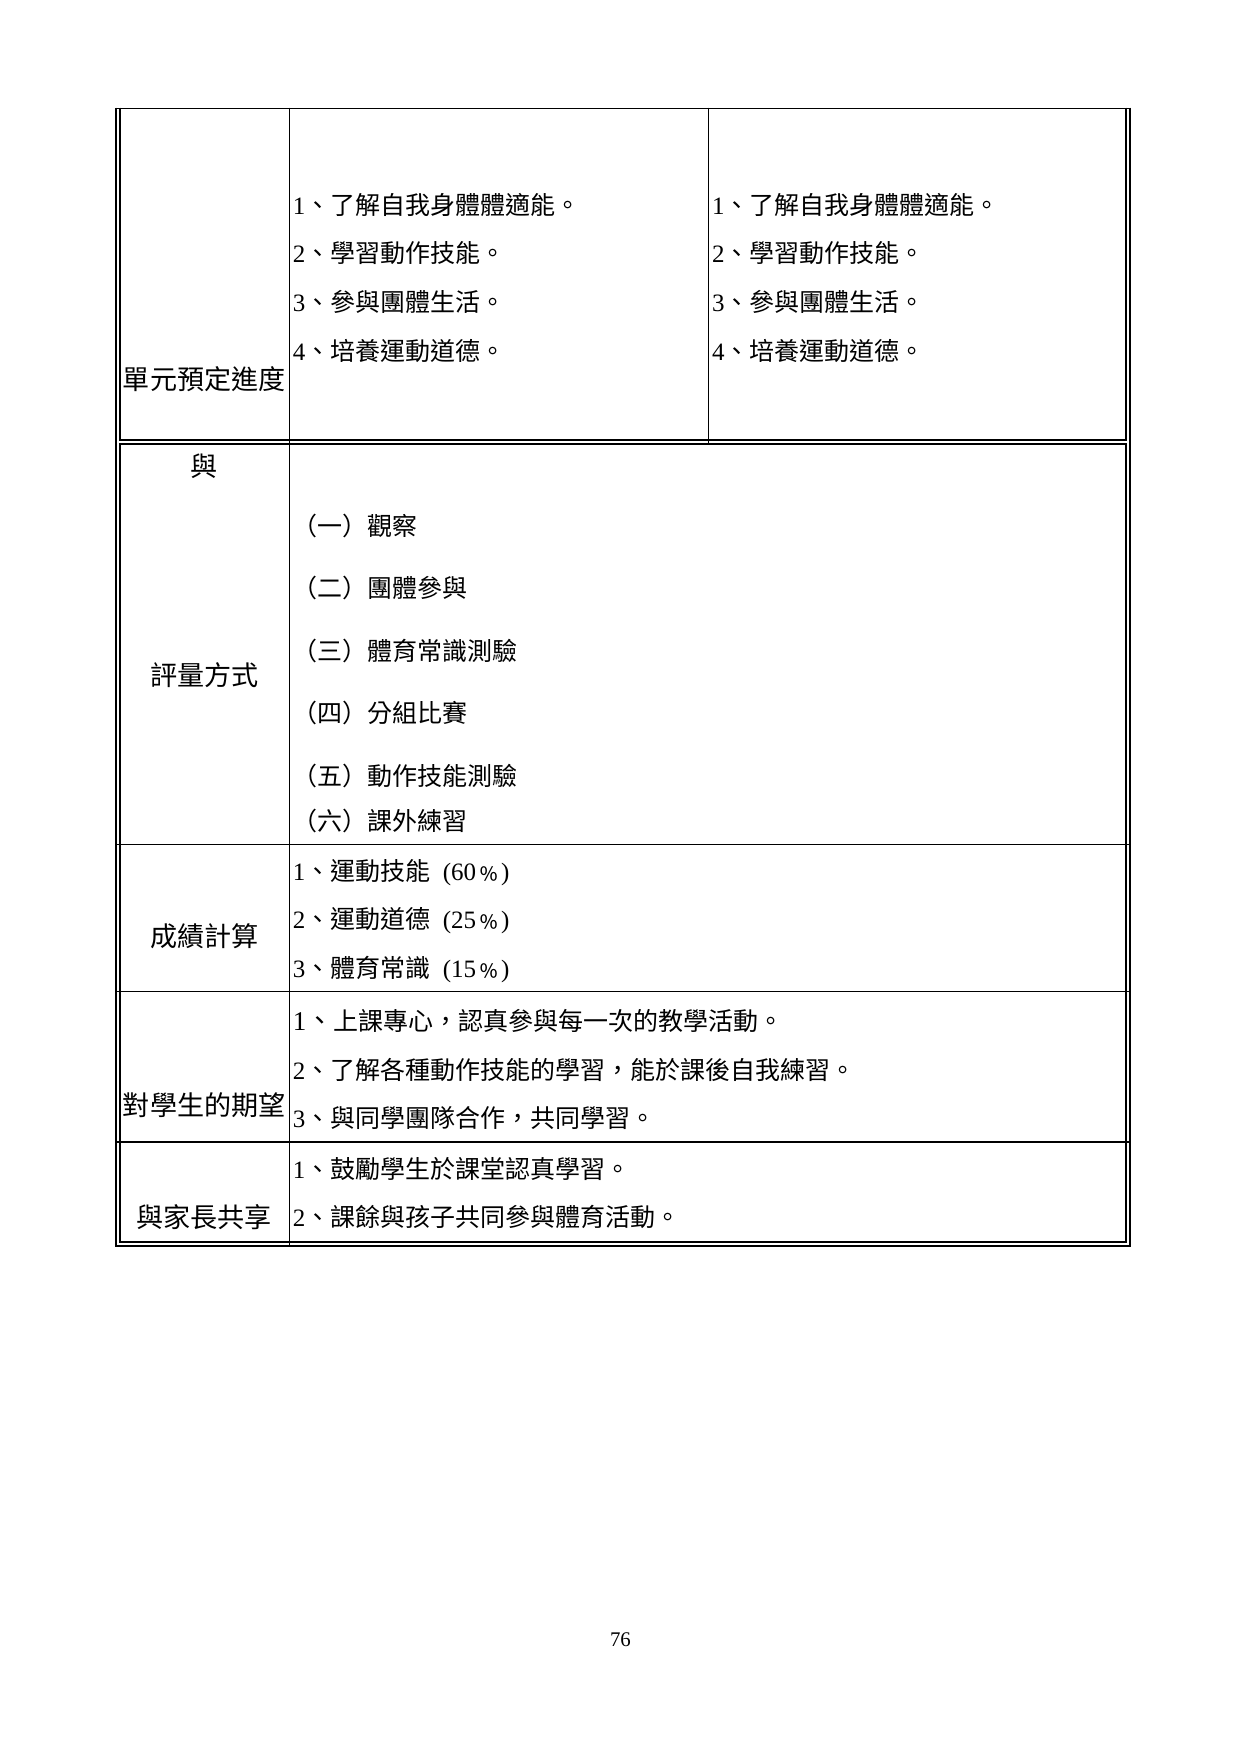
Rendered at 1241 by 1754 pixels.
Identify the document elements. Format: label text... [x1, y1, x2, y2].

table_cell 1、了解自我身體體適能。 2、學習動作技能。 3、參與團體生活。 4、培養運動道德。 [290, 109, 708, 439]
table_cell 單元預定進度 與 教學目標 [121, 109, 289, 439]
table_cell 評量方式 [121, 445, 289, 844]
table_cell 對學生的期望 [121, 992, 289, 1141]
table_cell 1、了解自我身體體適能。 2、學習動作技能。 3、參與團體生活。 4、培養運動道德。 [709, 109, 1125, 439]
table_cell 1、鼓勵學生於課堂認真學習。 2、課餘與孩子共同參與體育活動。 [290, 1143, 1125, 1241]
table_cell （一）觀察 （二）團體參與 （三）體育常識測驗 （四）分組比賽 （五）動作技能測驗 （六）課外練習 [290, 445, 1125, 844]
table_cell 1、上課專心，認真參與每一次的教學活動。 2、了解各種動作技能的學習，能於課後自我練習。 3、與同學團隊合作，共同學習。 [290, 992, 1125, 1141]
table_cell 1、運動技能 (60﹪) 2、運動道德 (25﹪) 3、體育常識 (15﹪) [290, 845, 1125, 991]
table_cell 與家長共享 [121, 1143, 289, 1241]
table_cell 成績計算 [121, 845, 289, 991]
